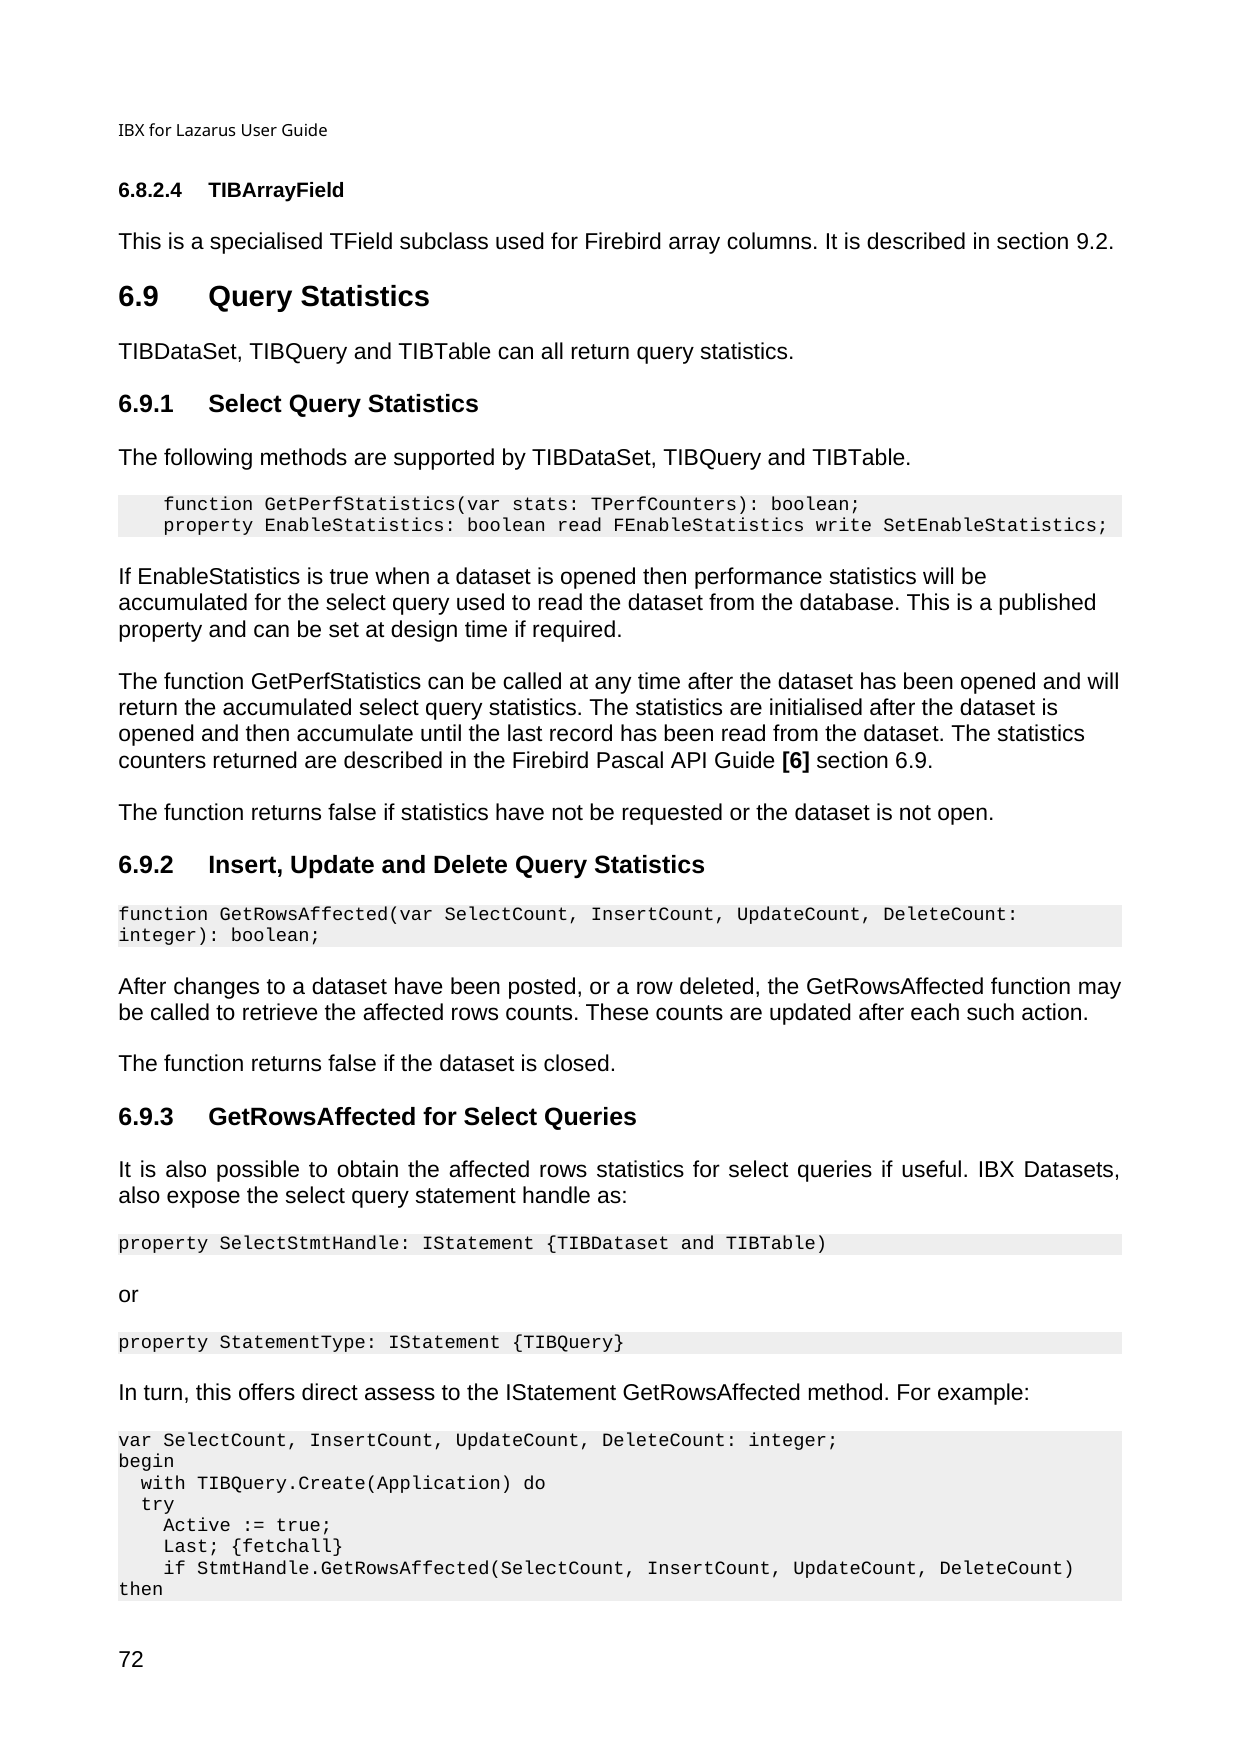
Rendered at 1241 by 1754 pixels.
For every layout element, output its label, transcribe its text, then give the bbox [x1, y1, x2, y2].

subtitle Select Query Statistics [118, 389, 1122, 418]
subtitle GetRowsAffected for Select Queries [118, 1102, 1122, 1131]
text or [118, 1281, 1122, 1307]
text property StatementType: IStatement {TIBQuery} [118, 1332, 1122, 1354]
text property SelectStmtHandle: IStatement {TIBDataset and TIBTable) [118, 1234, 1122, 1255]
text It is also possible to obtain the affected rows statistics for select queries if useful. IBX Datasets, also expose the select query statement handle as: [118, 1156, 1122, 1209]
text After changes to a dataset have been posted, or a row deleted, the GetRowsAffected function may be called to retrieve the affected rows counts. These counts are updated after each such action. [118, 973, 1122, 1025]
text property EnableStatistics: boolean read FEnableStatistics write SetEnableStatistics; [118, 516, 1122, 537]
subtitle Query Statistics [118, 279, 1122, 312]
text Active := true; [118, 1516, 1122, 1537]
text The function returns false if statistics have not be requested or the dataset is not open. [118, 798, 1122, 825]
subtitle Insert, Update and Delete Query Statistics [118, 850, 1122, 879]
text if StmtHandle.GetRowsAffected(SelectCount, InsertCount, UpdateCount, DeleteCount) then [118, 1558, 1122, 1601]
text TIBDataSet, TIBQuery and TIBTable can all return query statistics. [118, 338, 1122, 364]
subtitle TIBArrayField [118, 178, 1122, 202]
text try [118, 1495, 1122, 1516]
text The function GetPerfStatistics can be called at any time after the dataset has been opened and will return the accumulated select query statistics. The statistics are initialised after the dataset is opened and then accumulate until the last record has been read from the dataset. The statistics counters returned are described in the Firebird Pascal API Guide [6] section 6.9. [118, 668, 1122, 773]
text In turn, this offers direct assess to the IStatement GetRowsAffected method. For example: [118, 1379, 1122, 1406]
text Last; {fetchall} [118, 1537, 1122, 1558]
text var SelectCount, InsertCount, UpdateCount, DeleteCount: integer; [118, 1431, 1122, 1452]
text function GetPerfStatistics(var stats: TPerfCounters): boolean; [118, 495, 1122, 516]
text The following methods are supported by TIBDataSet, TIBQuery and TIBTable. [118, 444, 1122, 470]
text If EnableStatistics is true when a dataset is opened then performance statistics will be accumulated for the select query used to read the dataset from the database. This is a published property and can be set at design time if required. [118, 563, 1122, 642]
text with TIBQuery.Create(Application) do [118, 1473, 1122, 1495]
text This is a specialised TField subclass used for Firebird array columns. It is described in section 9.2. [118, 228, 1122, 254]
text begin [118, 1452, 1122, 1473]
text The function returns false if the dataset is closed. [118, 1050, 1122, 1077]
text function GetRowsAffected(var SelectCount, InsertCount, UpdateCount, DeleteCount: integer): boolean; [118, 905, 1122, 947]
